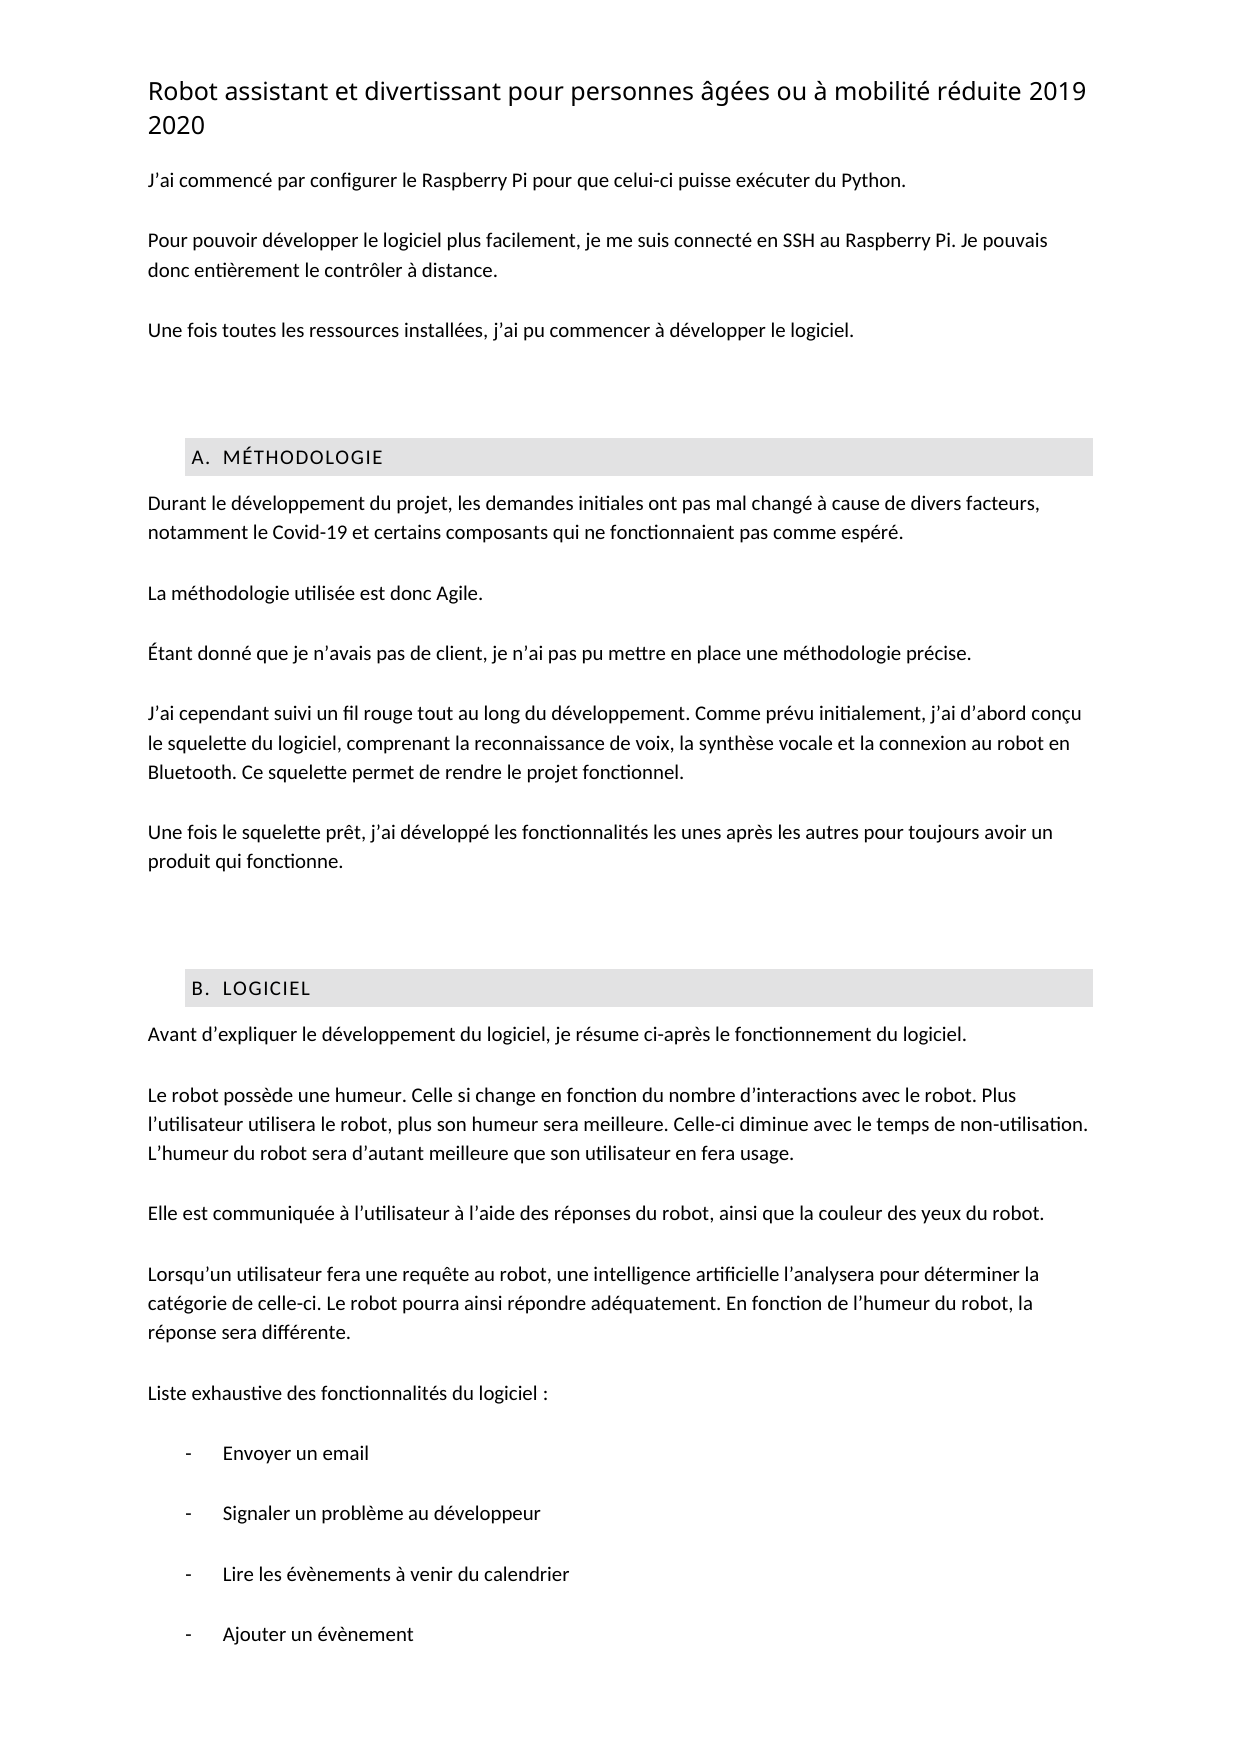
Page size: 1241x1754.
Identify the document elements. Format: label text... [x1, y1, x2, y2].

text Lorsqu’un utilisateur fera une requête au robot, une intelligence artificielle l’analysera pour déterminer la catégorie de celle-ci. Le robot pourra ainsi répondre adéquatement. En fonction de l’humeur du robot, la réponse sera différente. [148, 1261, 1093, 1345]
text Une fois le squelette prêt, j’ai développé les fonctionnalités les unes après les autres pour toujours avoir un produit qui fonctionne. [148, 819, 1093, 874]
list Ajouter un évènement [185, 1621, 1093, 1647]
text J’ai cependant suivi un fil rouge tout au long du développement. Comme prévu initialement, j’ai d’abord conçu le squelette du logiciel, comprenant la reconnaissance de voix, la synthèse vocale et la connexion au robot en Bluetooth. Ce squelette permet de rendre le projet fonctionnel. [148, 701, 1093, 784]
text Durant le développement du projet, les demandes initiales ont pas mal changé à cause de divers facteurs, notamment le Covid-19 et certains composants qui ne fonctionnaient pas comme espéré. [148, 490, 1093, 545]
text Une fois toutes les ressources installées, j’ai pu commencer à développer le logiciel. [148, 317, 1093, 343]
text Liste exhaustive des fonctionnalités du logiciel : [148, 1380, 1093, 1405]
text La méthodologie utilisée est donc Agile. [148, 580, 1093, 605]
list Méthodologie [191, 444, 1086, 470]
text Le robot possède une humeur. Celle si change en fonction du nombre d’interactions avec le robot. Plus l’utilisateur utilisera le robot, plus son humeur sera meilleure. Celle-ci diminue avec le temps de non-utilisation. L’humeur du robot sera d’autant meilleure que son utilisateur en fera usage. [148, 1082, 1093, 1166]
list Lire les évènements à venir du calendrier [185, 1561, 1093, 1586]
text J’ai commencé par configurer le Raspberry Pi pour que celui-ci puisse exécuter du Python. [148, 167, 1093, 193]
text Pour pouvoir développer le logiciel plus facilement, je me suis connecté en SSH au Raspberry Pi. Je pouvais donc entièrement le contrôler à distance. [148, 228, 1093, 282]
list Logiciel [191, 976, 1086, 1001]
text Avant d’expliquer le développement du logiciel, je résume ci-après le fonctionnement du logiciel. [148, 1021, 1093, 1047]
text Elle est communiquée à l’utilisateur à l’aide des réponses du robot, ainsi que la couleur des yeux du robot. [148, 1201, 1093, 1226]
list Envoyer un email [185, 1440, 1093, 1466]
list Signaler un problème au développeur [185, 1501, 1093, 1526]
text Étant donné que je n’avais pas de client, je n’ai pas pu mettre en place une méthodologie précise. [148, 640, 1093, 666]
